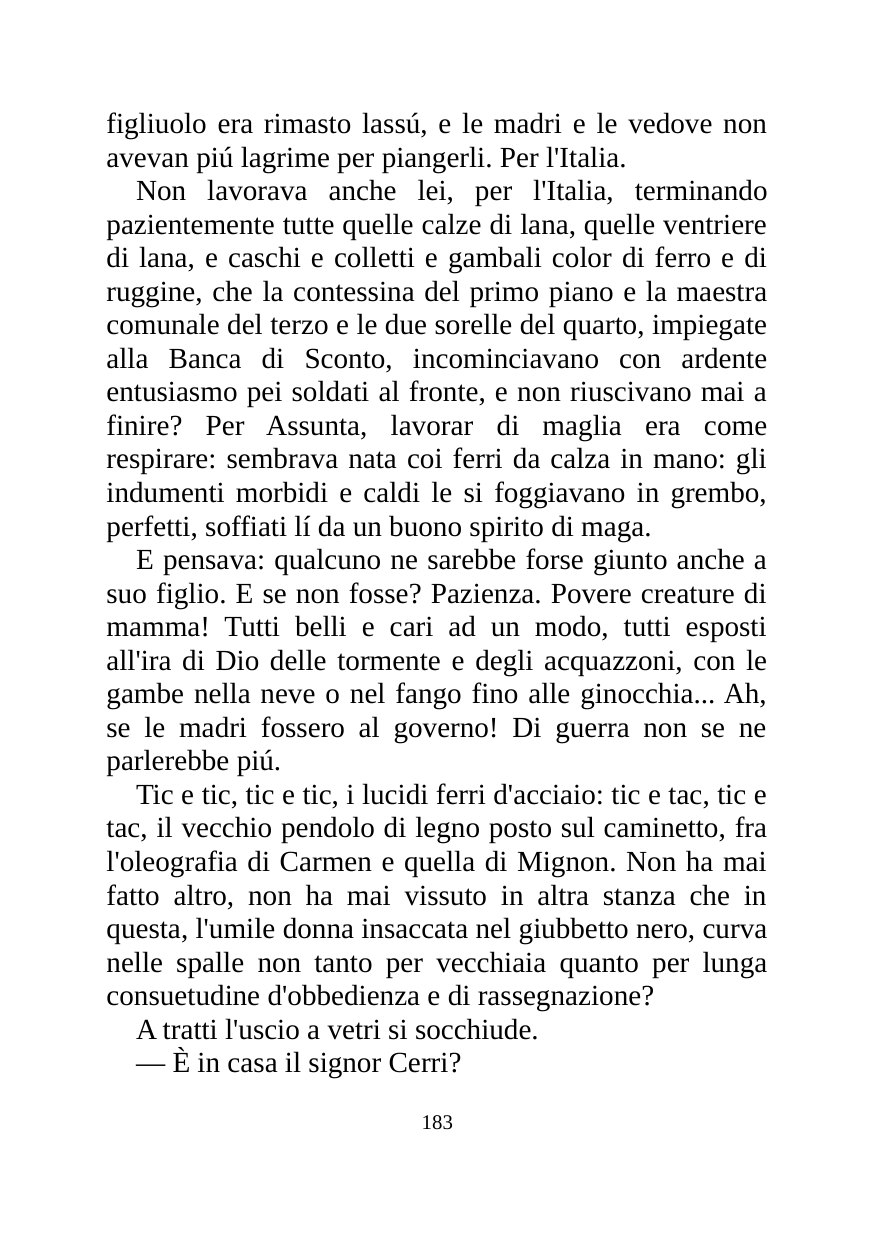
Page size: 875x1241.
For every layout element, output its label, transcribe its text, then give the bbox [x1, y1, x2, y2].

text Tic e tic, tic e tic, i lucidi ferri d'acciaio: tic e tac, tic e tac, il vecchio pendolo di legno posto sul caminetto, fra l'oleografia di Carmen e quella di Mignon. Non ha mai fatto altro, non ha mai vissuto in altra stanza che in questa, l'umile donna insaccata nel giubbetto nero, curva nelle spalle non tanto per vecchiaia quanto per lunga consuetudine d'obbedienza e di rassegnazione? [106, 777, 768, 1012]
text Non lavorava anche lei, per l'Italia, terminando pazientemente tutte quelle calze di lana, quelle ventriere di lana, e caschi e colletti e gambali color di ferro e di ruggine, che la contessina del primo piano e la maestra comunale del terzo e le due sorelle del quarto, impiegate alla Banca di Sconto, incominciavano con ardente entusiasmo pei soldati al fronte, e non riuscivano mai a finire? Per Assunta, lavorar di maglia era come respirare: sembrava nata coi ferri da calza in mano: gli indumenti morbidi e caldi le si foggiavano in grembo, perfetti, soffiati lí da un buono spirito di maga. [106, 173, 768, 542]
text figliuolo era rimasto lassú, e le madri e le vedove non avevan piú lagrime per piangerli. Per l'Italia. [106, 106, 768, 173]
text — È in casa il signor Cerri? [106, 1045, 768, 1079]
text A tratti l'uscio a vetri si socchiude. [106, 1012, 768, 1045]
text E pensava: qualcuno ne sarebbe forse giunto anche a suo figlio. E se non fosse? Pazienza. Povere creature di mamma! Tutti belli e cari ad un modo, tutti esposti all'ira di Dio delle tormente e degli acquazzoni, con le gambe nella neve o nel fango fino alle ginocchia... Ah, se le madri fossero al governo! Di guerra non se ne parlerebbe piú. [106, 542, 768, 777]
